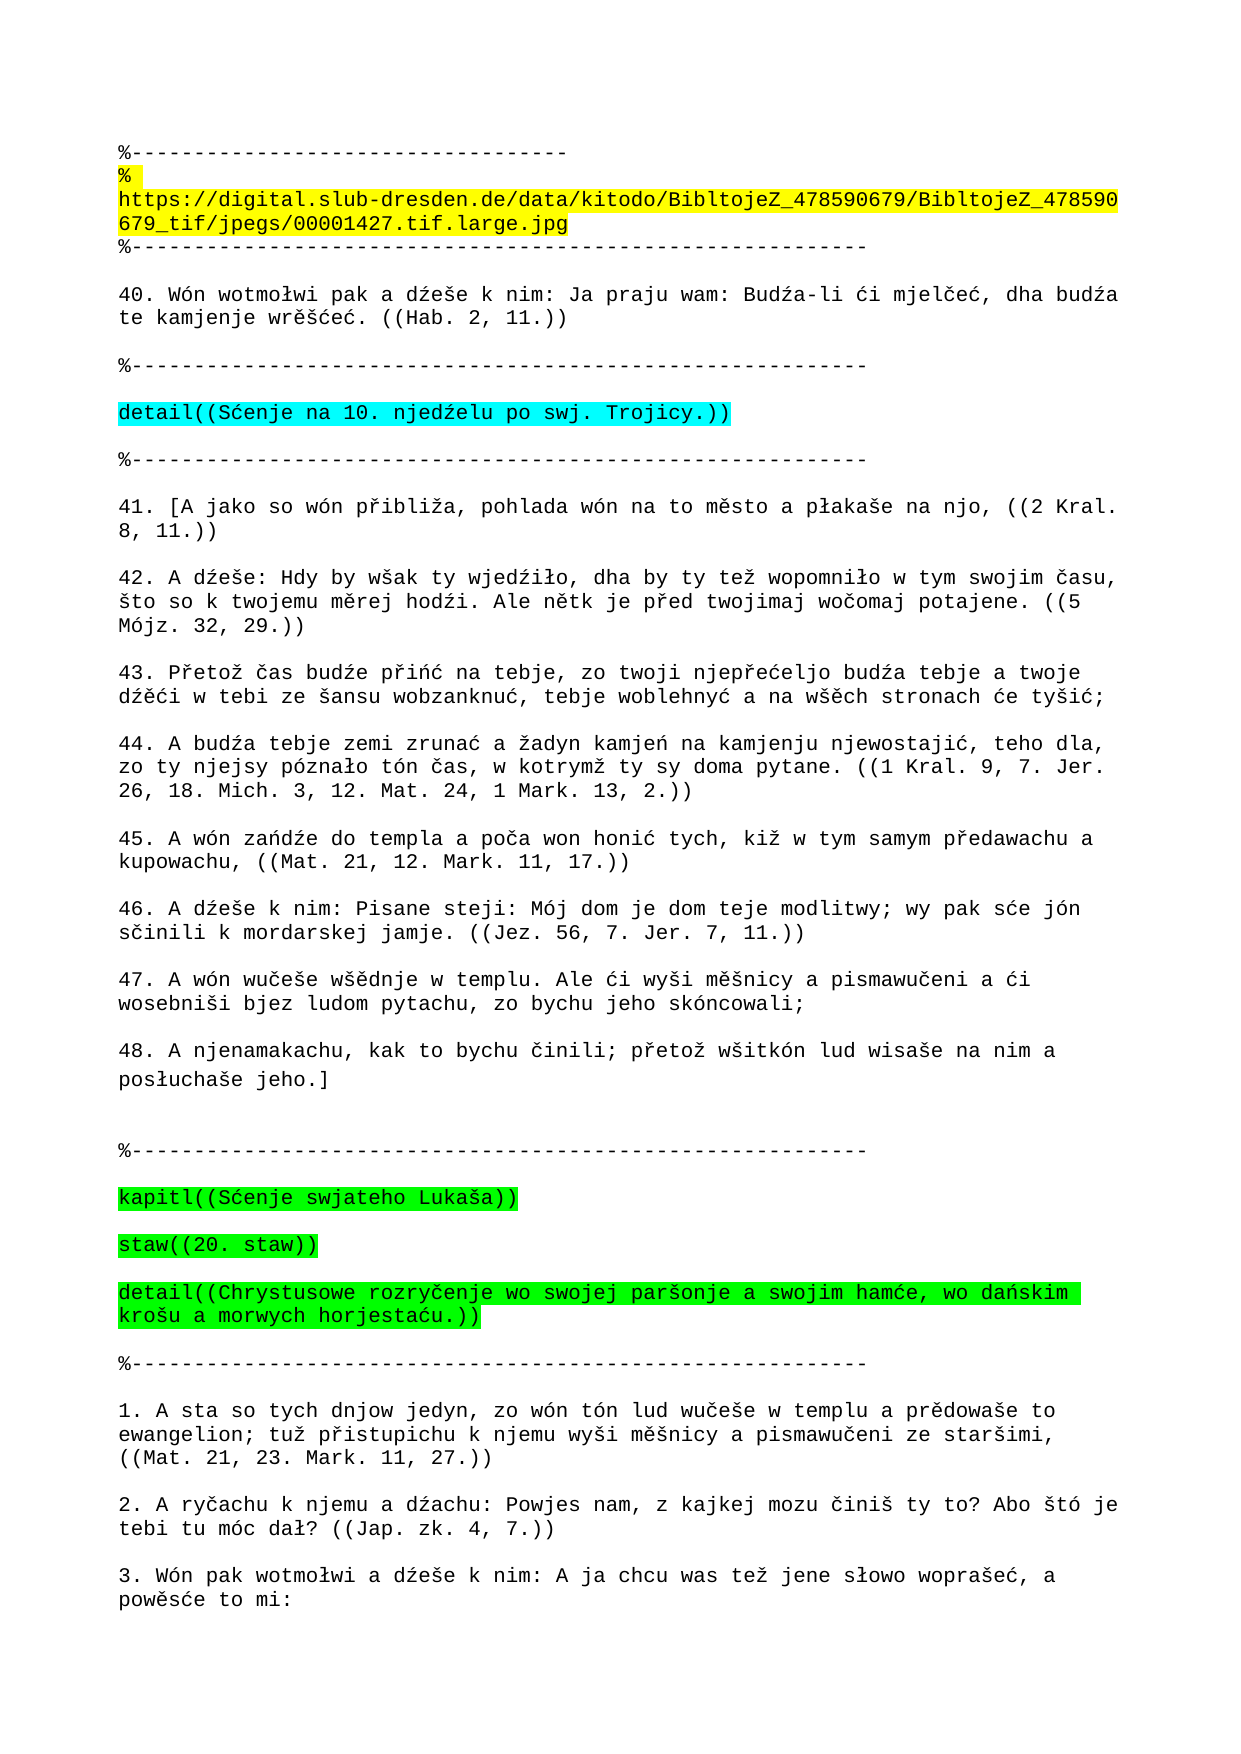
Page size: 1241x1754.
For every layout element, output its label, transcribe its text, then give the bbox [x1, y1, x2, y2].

text 45. A wón zańdźe do templa a poča won honić tych, kiž w tym samym předawachu a kupowachu, ((Mat. 21, 12. Mark. 11, 17.)) [118, 827, 1122, 875]
text %----------------------------------------------------------- [118, 236, 1122, 260]
text detail((Sćenje na 10. njedźelu po swj. Trojicy.)) [118, 402, 1122, 426]
text %----------------------------------- [118, 142, 1122, 165]
text %----------------------------------------------------------- [118, 449, 1122, 473]
text detail((Chrystusowe rozryčenje wo swojej paršonje a swojim hamće, wo dańskim krošu a morwych horjestaću.)) [118, 1282, 1122, 1329]
text 1. A sta so tych dnjow jedyn, zo wón tón lud wučeše w templu a prědowaše to ewangelion; tuž přistupichu k njemu wyši měšnicy a pismawučeni ze staršimi, ((Mat. 21, 23. Mark. 11, 27.)) [118, 1400, 1122, 1471]
text 46. A dźeše k nim: Pisane steji: Mój dom je dom teje modlitwy; wy pak sće jón sčinili k mordarskej jamje. ((Jez. 56, 7. Jer. 7, 11.)) [118, 898, 1122, 946]
text %----------------------------------------------------------- [118, 1353, 1122, 1376]
text 44. A budźa tebje zemi zrunać a žadyn kamjeń na kamjenju njewostajić, teho dla, zo ty njejsy póznało tón čas, w kotrymž ty sy doma pytane. ((1 Kral. 9, 7. Jer. 26, 18. Mich. 3, 12. Mat. 24, 1 Mark. 13, 2.)) [118, 733, 1122, 804]
text 2. A ryčachu k njemu a dźachu: Powjes nam, z kajkej mozu činiš ty to? Abo štó je tebi tu móc dał? ((Jap. zk. 4, 7.)) [118, 1494, 1122, 1542]
text 40. Wón wotmołwi pak a dźeše k nim: Ja praju wam: Budźa-li ći mjelčeć, dha budźa te kamjenje wrěšćeć. ((Hab. 2, 11.)) [118, 284, 1122, 331]
text 42. A dźeše: Hdy by wšak ty wjedźiło, dha by ty tež wopomniło w tym swojim času, što so k twojemu měrej hodźi. Ale nětk je před twojimaj wočomaj potajene. ((5 Mójz. 32, 29.)) [118, 567, 1122, 638]
text 43. Přetož čas budźe přińć na tebje, zo twoji njepřećeljo budźa tebje a twoje dźěći w tebi ze šansu wobzanknuć, tebje woblehnyć a na wšěch stronach će tyšić; [118, 662, 1122, 709]
text %----------------------------------------------------------- [118, 354, 1122, 378]
text kapitl((Sćenje swjateho Lukaša)) [118, 1187, 1122, 1211]
text 47. A wón wučeše wšědnje w templu. Ale ći wyši měšnicy a pismawučeni a ći wosebniši bjez ludom pytachu, zo bychu jeho skóncowali; [118, 969, 1122, 1017]
text % https://digital.slub-dresden.de/data/kitodo/BibltojeZ_478590679/BibltojeZ_478590679_tif/jpegs/00001427.tif.large.jpg [118, 165, 1122, 236]
text %----------------------------------------------------------- [118, 1140, 1122, 1163]
text 3. Wón pak wotmołwi a dźeše k nim: A ja chcu was tež jene słowo woprašeć, a powěsće to mi: [118, 1565, 1122, 1613]
text staw((20. staw)) [118, 1234, 1122, 1258]
text 48. A njenamakachu, kak to bychu činili; přetož wšitkón lud wisaše na nim a posłuchaše jeho.] [118, 1040, 1122, 1092]
text 41. [A jako so wón přibliža, pohlada wón na to město a płakaše na njo, ((2 Kral. 8, 11.)) [118, 496, 1122, 544]
